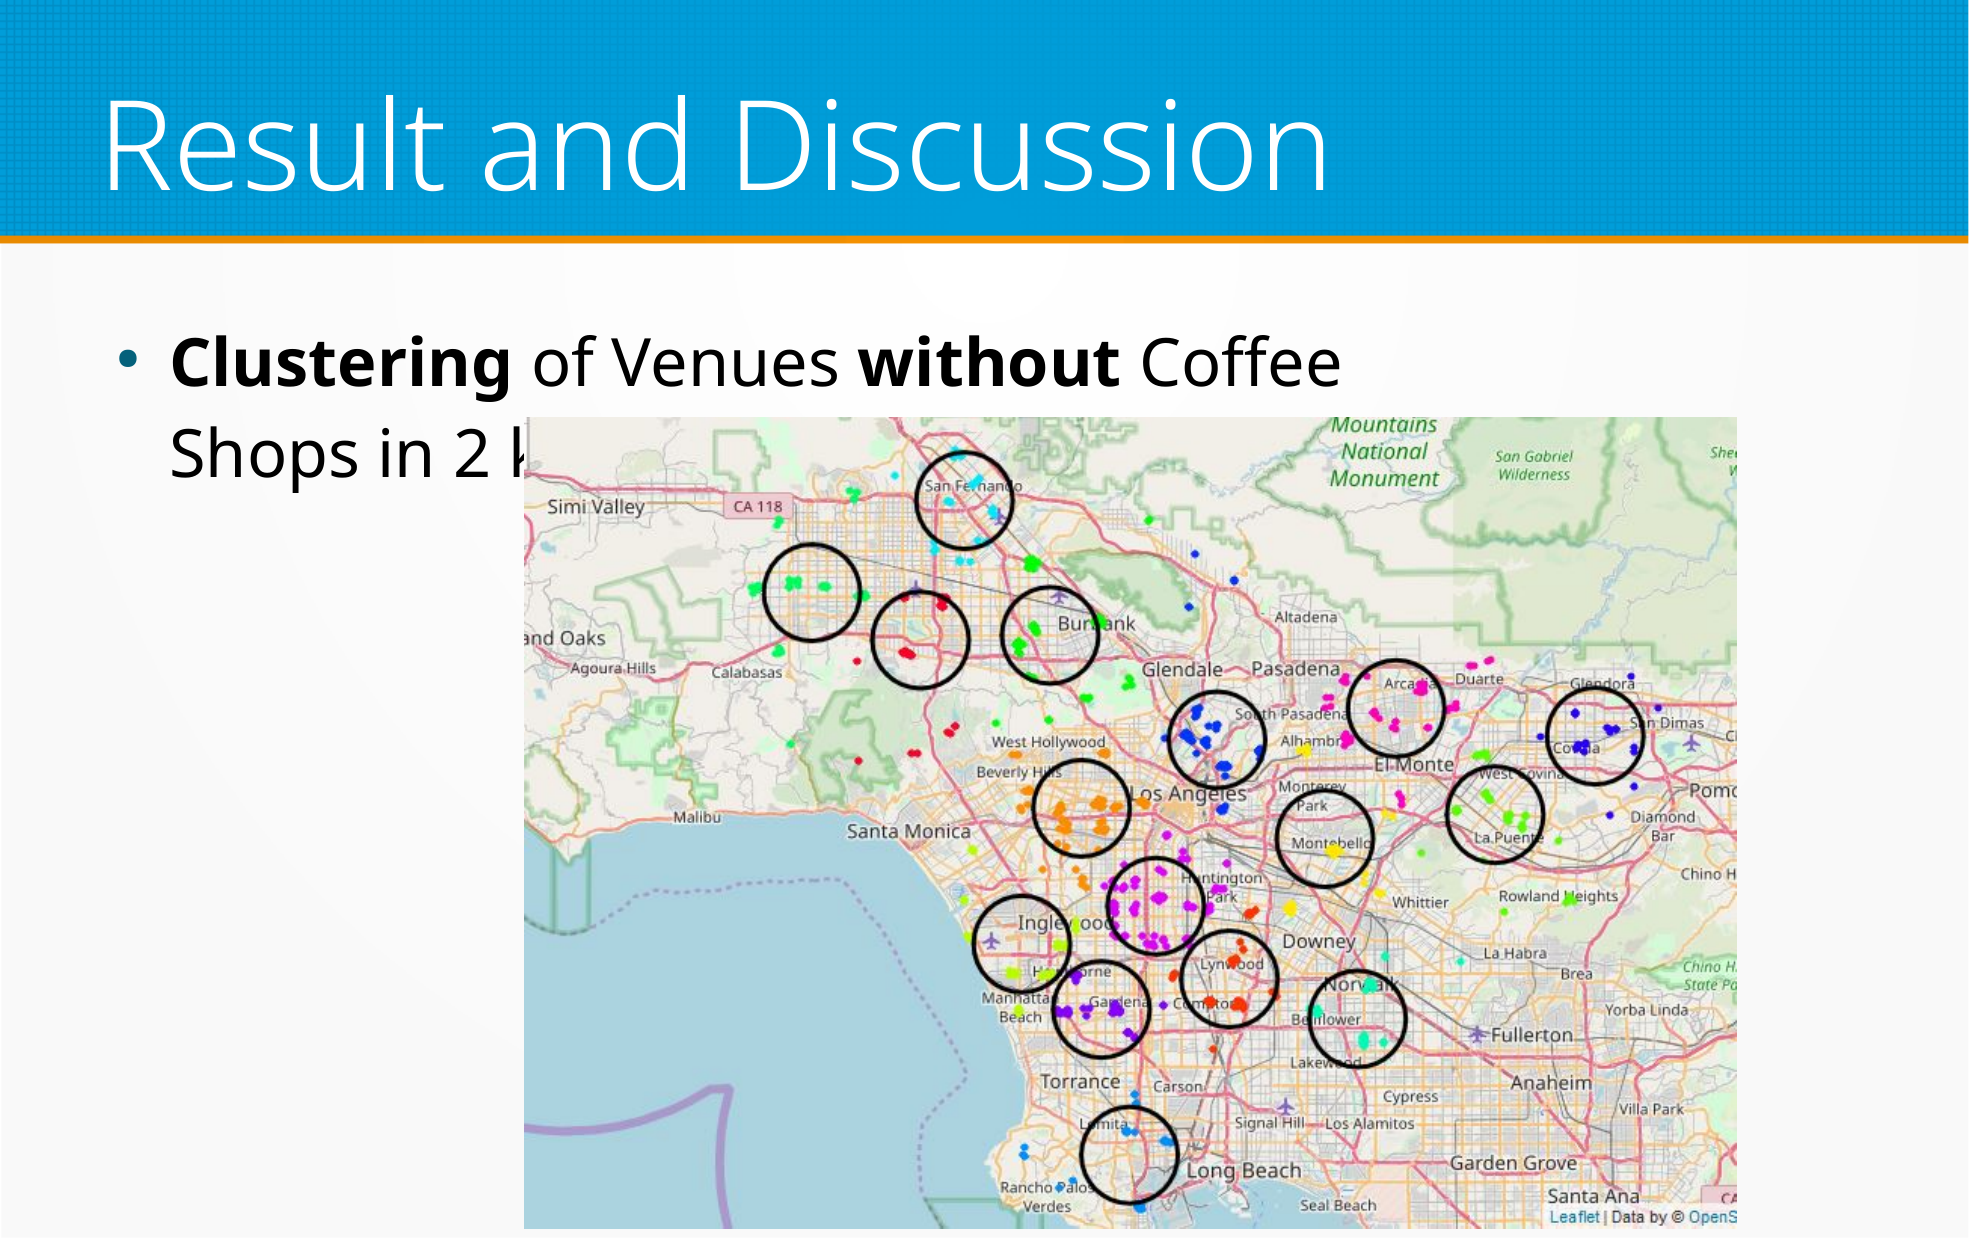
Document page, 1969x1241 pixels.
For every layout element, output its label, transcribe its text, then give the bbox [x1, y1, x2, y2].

list Clustering of Venues without Coffee Shops in 2 km range [98, 315, 1451, 1081]
title Result and Discussion [98, 19, 1870, 227]
picture [0, 236, 1969, 1241]
